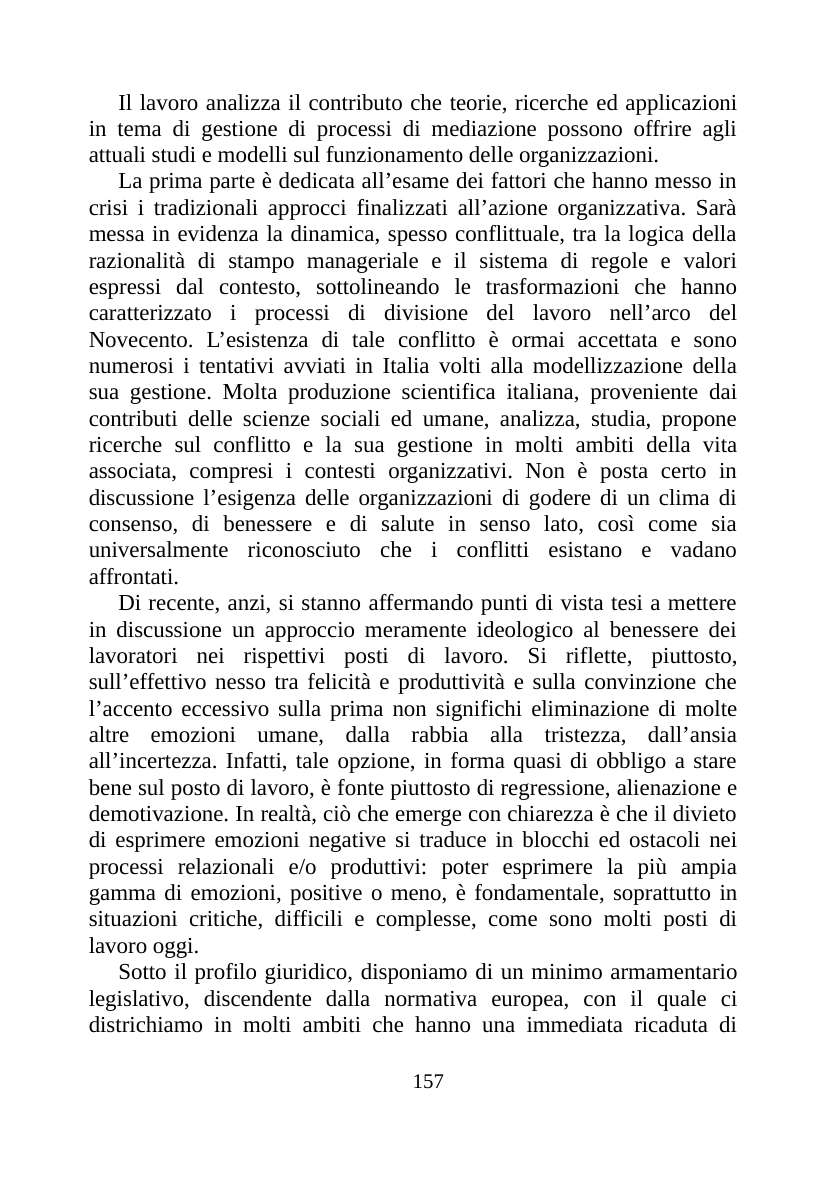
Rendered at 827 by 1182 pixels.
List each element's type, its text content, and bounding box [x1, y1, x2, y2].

text Sotto il profilo giuridico, disponiamo di un minimo armamentario legislativo, discendente dalla normativa europea, con il quale ci districhiamo in molti ambiti che hanno una immediata ricaduta di [88, 958, 738, 1037]
text Di recente, anzi, si stanno affermando punti di vista tesi a mettere in discussione un approccio meramente ideologico al benessere dei lavoratori nei rispettivi posti di lavoro. Si riflette, piuttosto, sull’effettivo nesso tra felicità e produttività e sulla convinzione che l’accento eccessivo sulla prima non significhi eliminazione di molte altre emozioni umane, dalla rabbia alla tristezza, dall’ansia all’incertezza. Infatti, tale opzione, in forma quasi di obbligo a stare bene sul posto di lavoro, è fonte piuttosto di regressione, alienazione e demotivazione. In realtà, ciò che emerge con chiarezza è che il divieto di esprimere emozioni negative si traduce in blocchi ed ostacoli nei processi relazionali e/o produttivi: poter esprimere la più ampia gamma di emozioni, positive o meno, è fondamentale, soprattutto in situazioni critiche, difficili e complesse, come sono molti posti di lavoro oggi. [88, 589, 738, 958]
text La prima parte è dedicata all’esame dei fattori che hanno messo in crisi i tradizionali approcci finalizzati all’azione organizzativa. Sarà messa in evidenza la dinamica, spesso conflittuale, tra la logica della razionalità di stampo manageriale e il sistema di regole e valori espressi dal contesto, sottolineando le trasformazioni che hanno caratterizzato i processi di divisione del lavoro nell’arco del Novecento. L’esistenza di tale conflitto è ormai accettata e sono numerosi i tentativi avviati in Italia volti alla modellizzazione della sua gestione. Molta produzione scientifica italiana, proveniente dai contributi delle scienze sociali ed umane, analizza, studia, propone ricerche sul conflitto e la sua gestione in molti ambiti della vita associata, compresi i contesti organizzativi. Non è posta certo in discussione l’esigenza delle organizzazioni di godere di un clima di consenso, di benessere e di salute in senso lato, così come sia universalmente riconosciuto che i conflitti esistano e vadano affrontati. [88, 168, 738, 589]
text Il lavoro analizza il contributo che teorie, ricerche ed applicazioni in tema di gestione di processi di mediazione possono offrire agli attuali studi e modelli sul funzionamento delle organizzazioni. [88, 88, 738, 168]
